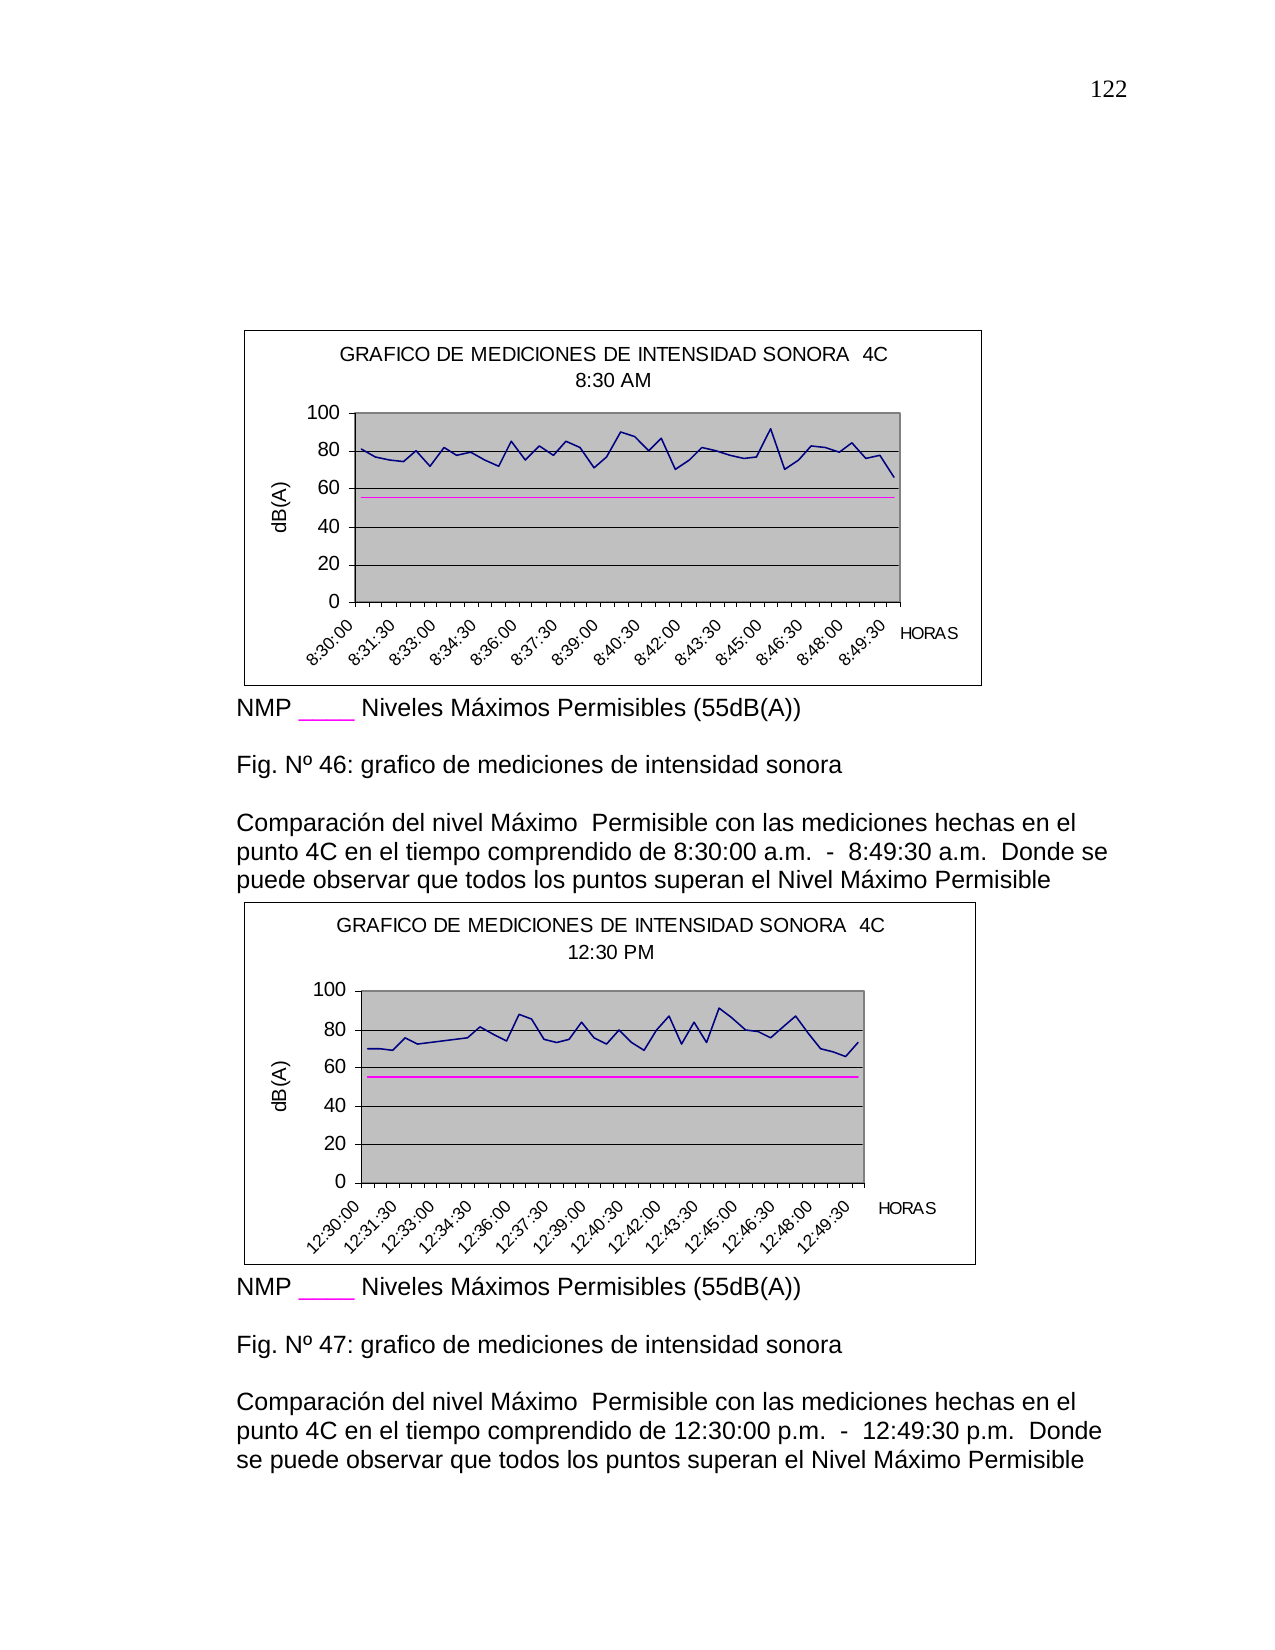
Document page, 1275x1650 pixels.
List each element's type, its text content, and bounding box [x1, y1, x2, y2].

text NMP ____ Niveles Máximos Permisibles (55dB(A)) [236, 693, 1127, 722]
text Comparación del nivel Máximo Permisible con las mediciones hechas en el punto 4C en el tiempo comprendido de 8:30:00 a.m. - 8:49:30 a.m. Donde se puede observar que todos los puntos superan el Nivel Máximo Permisible [236, 808, 1127, 894]
text Fig. Nº 46: grafico de mediciones de intensidad sonora [236, 750, 1127, 779]
text Comparación del nivel Máximo Permisible con las mediciones hechas en el punto 4C en el tiempo comprendido de 12:30:00 p.m. - 12:49:30 p.m. Donde se puede observar que todos los puntos superan el Nivel Máximo Permisible [236, 1387, 1127, 1473]
text Fig. Nº 47: grafico de mediciones de intensidad sonora [236, 1330, 1127, 1358]
text NMP ____ Niveles Máximos Permisibles (55dB(A)) [236, 1272, 1127, 1301]
